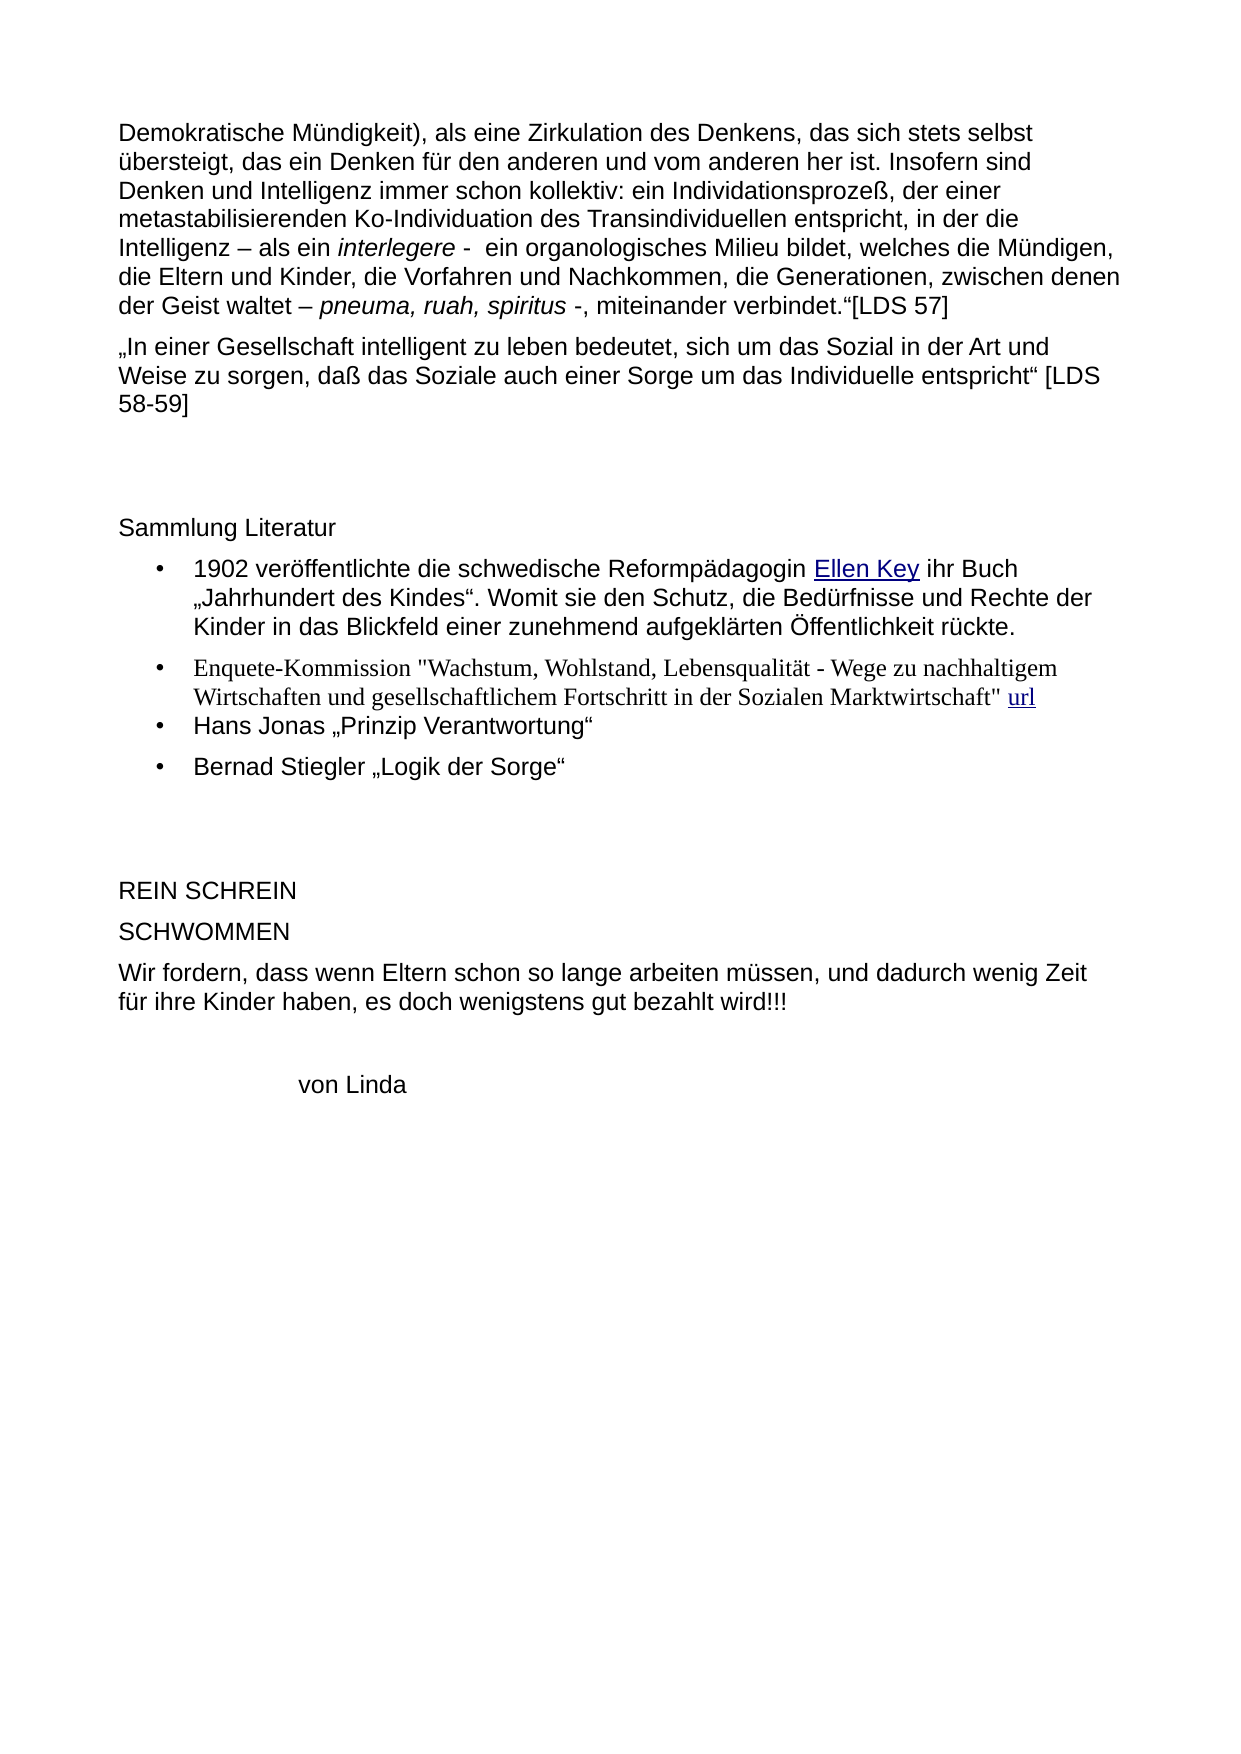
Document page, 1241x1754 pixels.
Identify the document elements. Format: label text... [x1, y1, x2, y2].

text Wir fordern, dass wenn Eltern schon so lange arbeiten müssen, und dadurch wenig Zeit für ihre Kinder haben, es doch wenigstens gut bezahlt wird!!! [118, 958, 1122, 1016]
text von Linda [118, 1070, 1122, 1098]
text Sammlung Literatur [118, 513, 1122, 542]
text SCHWOMMEN [118, 917, 1122, 946]
list Hans Jonas „Prinzip Verantwortung“ [156, 711, 1122, 739]
text Demokratische Mündigkeit), als eine Zirkulation des Denkens, das sich stets selbst übersteigt, das ein Denken für den anderen und vom anderen her ist. Insofern sind Denken und Intelligenz immer schon kollektiv: ein Individationsprozeß, der einer metastabilisierenden Ko-Individuation des Transindividuellen entspricht, in der die Intelligenz – als ein interlegere - ein organologisches Milieu bildet, welches die Mündigen, die Eltern und Kinder, die Vorfahren und Nachkommen, die Generationen, zwischen denen der Geist waltet – pneuma, ruah, spiritus -, miteinander verbindet.“[LDS 57] [118, 118, 1122, 319]
text REIN SCHREIN [118, 876, 1122, 905]
list 1902 veröffentlichte die schwedische Reformpädagogin Ellen Key ihr Buch „Jahrhundert des Kindes“. Womit sie den Schutz, die Bedürfnisse und Rechte der Kinder in das Blickfeld einer zunehmend aufgeklärten Öffentlichkeit rückte. [156, 554, 1122, 641]
list Enquete-Kommission "Wachstum, Wohlstand, Lebensqualität - Wege zu nachhaltigem Wirtschaften und gesellschaftlichem Fortschritt in der Sozialen Marktwirtschaft" url [156, 653, 1122, 711]
list Bernad Stiegler „Logik der Sorge“ [156, 752, 1122, 781]
text „In einer Gesellschaft intelligent zu leben bedeutet, sich um das Sozial in der Art und Weise zu sorgen, daß das Soziale auch einer Sorge um das Individuelle entspricht“ [LDS 58-59] [118, 332, 1122, 418]
